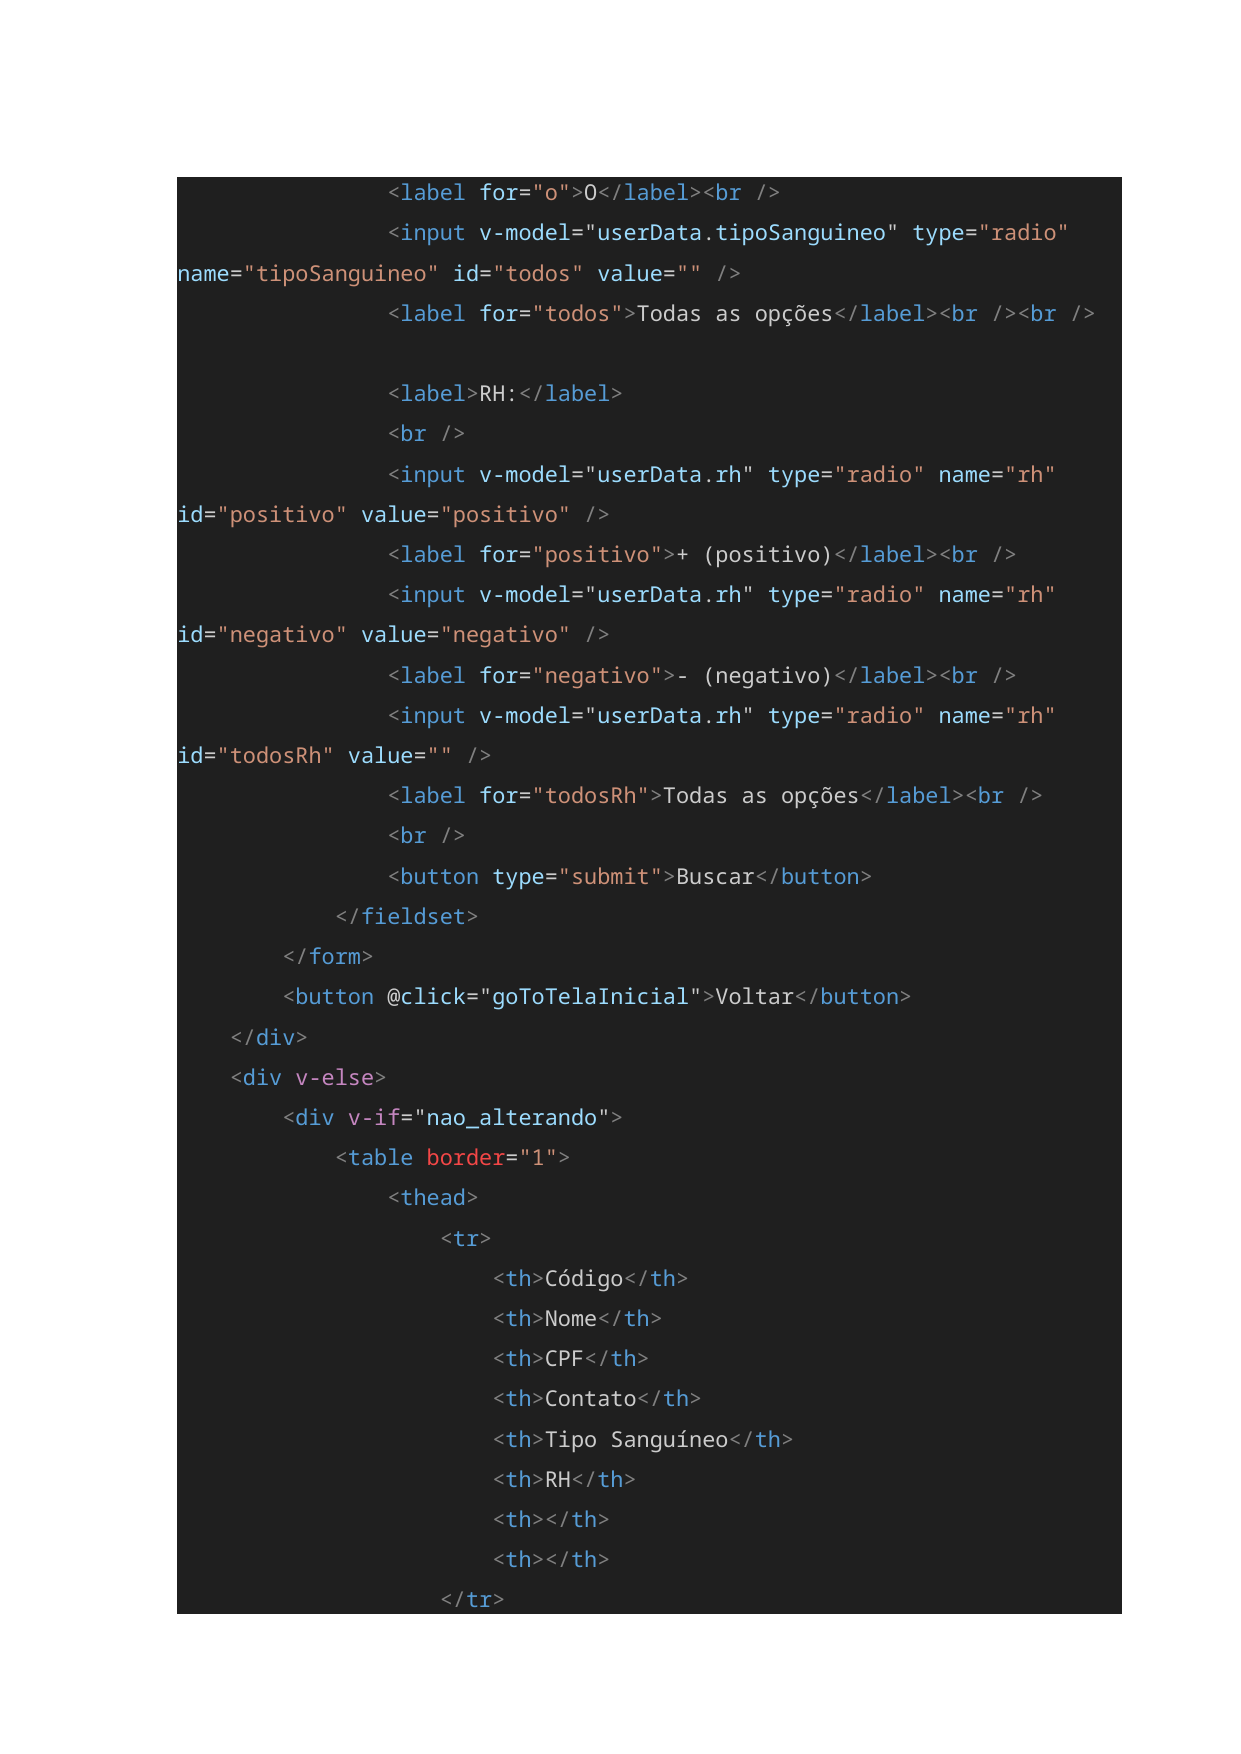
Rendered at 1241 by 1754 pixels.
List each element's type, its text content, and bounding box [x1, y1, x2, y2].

text </form> [177, 941, 1122, 971]
text <th>Contato</th> [177, 1383, 1122, 1413]
text <tr> [177, 1222, 1122, 1252]
text </tr> [177, 1584, 1122, 1614]
text <br /> [177, 820, 1122, 850]
text <button @click="goToTelaInicial">Voltar</button> [177, 981, 1122, 1011]
text <label>RH:</label> [177, 378, 1122, 408]
text <th>Código</th> [177, 1263, 1122, 1292]
text <label for="todosRh">Todas as opções</label><br /> [177, 780, 1122, 810]
text <button type="submit">Buscar</button> [177, 861, 1122, 890]
text <table border="1"> [177, 1142, 1122, 1172]
text <th>CPF</th> [177, 1343, 1122, 1373]
text </div> [177, 1021, 1122, 1051]
text <input v-model="userData.rh" type="radio" name="rh" id="todosRh" value="" /> [177, 700, 1122, 770]
text <th></th> [177, 1504, 1122, 1534]
text <thead> [177, 1182, 1122, 1212]
text </fieldset> [177, 901, 1122, 931]
text <div v-if="nao_alterando"> [177, 1102, 1122, 1132]
text <input v-model="userData.rh" type="radio" name="rh" id="negativo" value="negativo" /> [177, 579, 1122, 649]
text <input v-model="userData.rh" type="radio" name="rh" id="positivo" value="positivo" /> [177, 458, 1122, 528]
text <label for="positivo">+ (positivo)</label><br /> [177, 539, 1122, 569]
text <input v-model="userData.tipoSanguineo" type="radio" name="tipoSanguineo" id="todos" value="" /> [177, 217, 1122, 287]
text <label for="o">O</label><br /> [177, 177, 1122, 207]
text <th>Tipo Sanguíneo</th> [177, 1423, 1122, 1453]
text <label for="todos">Todas as opções</label><br /><br /> [177, 298, 1122, 327]
text <th></th> [177, 1544, 1122, 1574]
text <th>Nome</th> [177, 1303, 1122, 1333]
text <br /> [177, 418, 1122, 448]
text <th>RH</th> [177, 1464, 1122, 1493]
text <label for="negativo">- (negativo)</label><br /> [177, 659, 1122, 689]
text <div v-else> [177, 1062, 1122, 1091]
